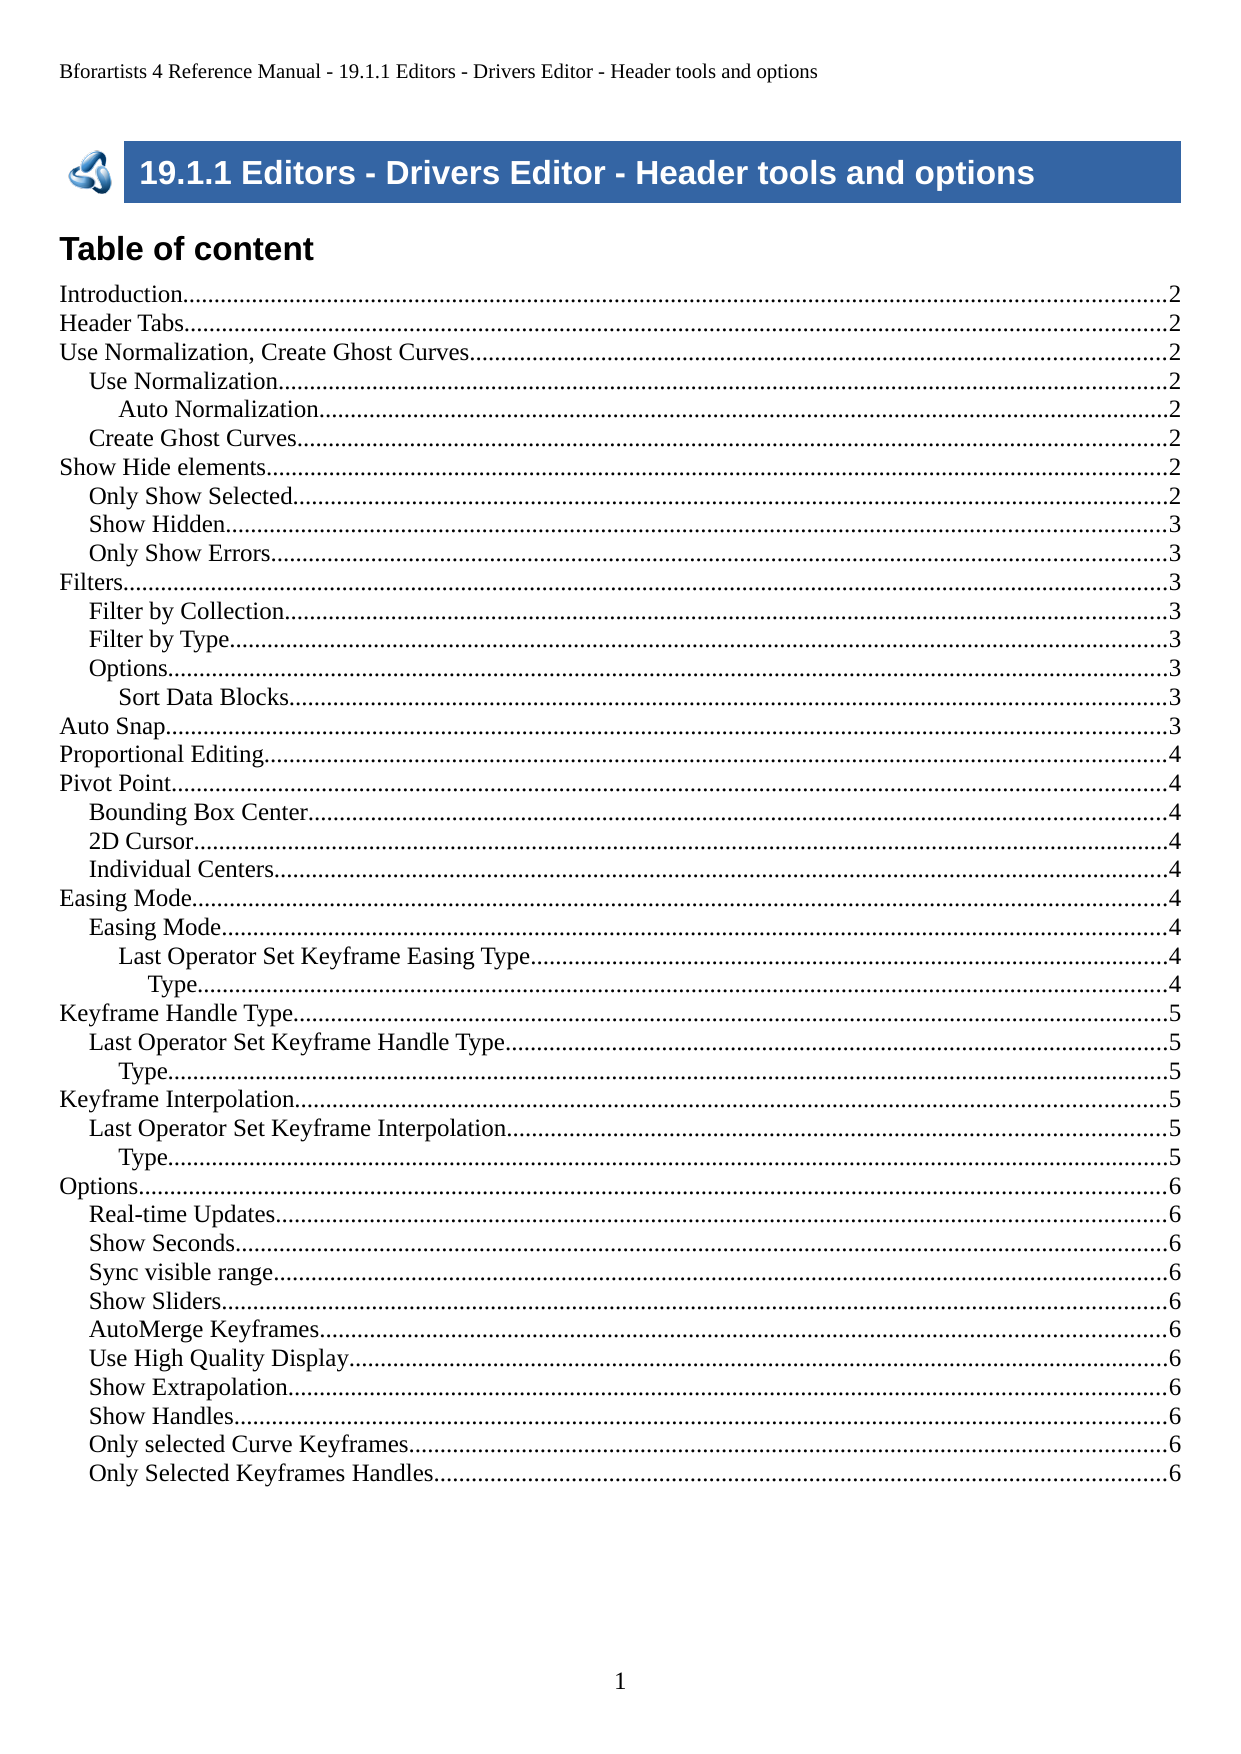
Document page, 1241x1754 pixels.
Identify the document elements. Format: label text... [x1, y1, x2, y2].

text Introduction 2 [59, 279, 1181, 308]
text 2D Cursor 4 [88, 826, 1181, 854]
text Keyframe Handle Type 5 [59, 998, 1181, 1027]
text Use Normalization 2 [88, 366, 1181, 394]
text Real-time Updates 6 [88, 1199, 1181, 1228]
text Show Seconds 6 [88, 1228, 1181, 1257]
text Last Operator Set Keyframe Interpolation 5 [88, 1113, 1181, 1142]
text Keyframe Interpolation 5 [59, 1084, 1181, 1113]
text Easing Mode 4 [88, 912, 1181, 941]
subtitle Table of content [59, 228, 1181, 267]
text Filter by Collection 3 [88, 596, 1181, 624]
text Pivot Point 4 [59, 768, 1181, 797]
text Last Operator Set Keyframe Handle Type 5 [88, 1027, 1181, 1056]
text Show Extrapolation 6 [88, 1372, 1181, 1401]
table_header 19.1.1 Editors - Drivers Editor - Header tools and options [124, 141, 1181, 203]
text Auto Snap 3 [59, 711, 1181, 739]
text Only Show Errors 3 [88, 538, 1181, 567]
text Easing Mode 4 [59, 883, 1181, 912]
text Show Hide elements 2 [59, 452, 1181, 481]
text Filter by Type 3 [88, 624, 1181, 653]
text Only selected Curve Keyframes 6 [88, 1429, 1181, 1458]
text Use High Quality Display 6 [88, 1343, 1181, 1372]
table_header [59, 141, 124, 203]
text Bounding Box Center 4 [88, 797, 1181, 826]
text Options 3 [88, 653, 1181, 682]
text Show Hidden 3 [88, 509, 1181, 538]
text Create Ghost Curves 2 [88, 423, 1181, 452]
text Type 5 [118, 1056, 1181, 1084]
picture [65, 147, 114, 197]
text Options 6 [59, 1171, 1181, 1199]
text Header Tabs 2 [59, 308, 1181, 337]
text Sync visible range 6 [88, 1257, 1181, 1286]
text Individual Centers 4 [88, 854, 1181, 883]
text Use Normalization, Create Ghost Curves 2 [59, 337, 1181, 366]
text Auto Normalization 2 [118, 394, 1181, 423]
text Type 4 [147, 969, 1181, 998]
text Type 5 [118, 1142, 1181, 1171]
text AutoMerge Keyframes 6 [88, 1314, 1181, 1343]
text Sort Data Blocks 3 [118, 682, 1181, 711]
text Last Operator Set Keyframe Easing Type 4 [118, 941, 1181, 969]
text Only Selected Keyframes Handles 6 [88, 1458, 1181, 1487]
text Only Show Selected 2 [88, 481, 1181, 509]
text Show Sliders 6 [88, 1286, 1181, 1314]
text Proportional Editing 4 [59, 739, 1181, 768]
text Show Handles 6 [88, 1401, 1181, 1429]
text Filters 3 [59, 567, 1181, 596]
